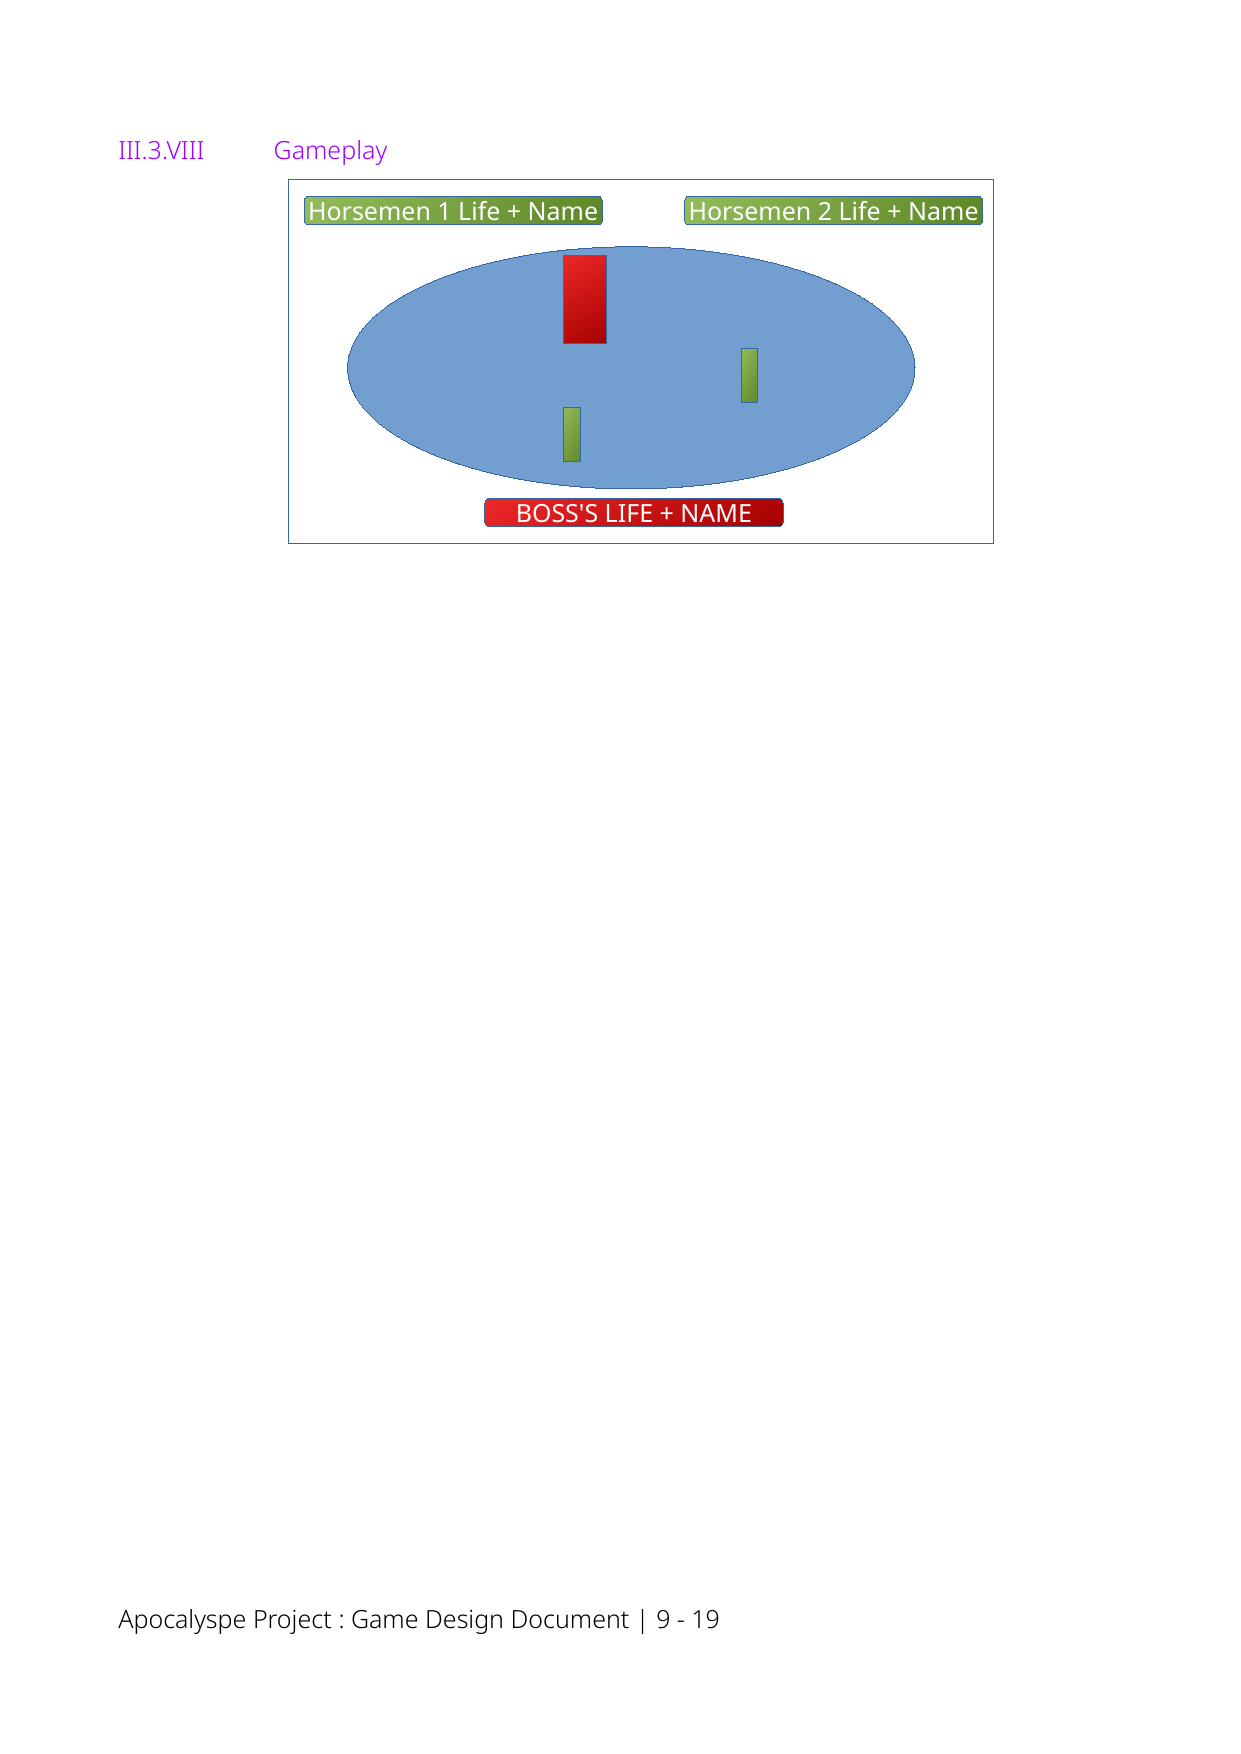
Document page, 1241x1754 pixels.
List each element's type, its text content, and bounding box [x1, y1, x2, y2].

subtitle Gameplay [118, 133, 1122, 167]
